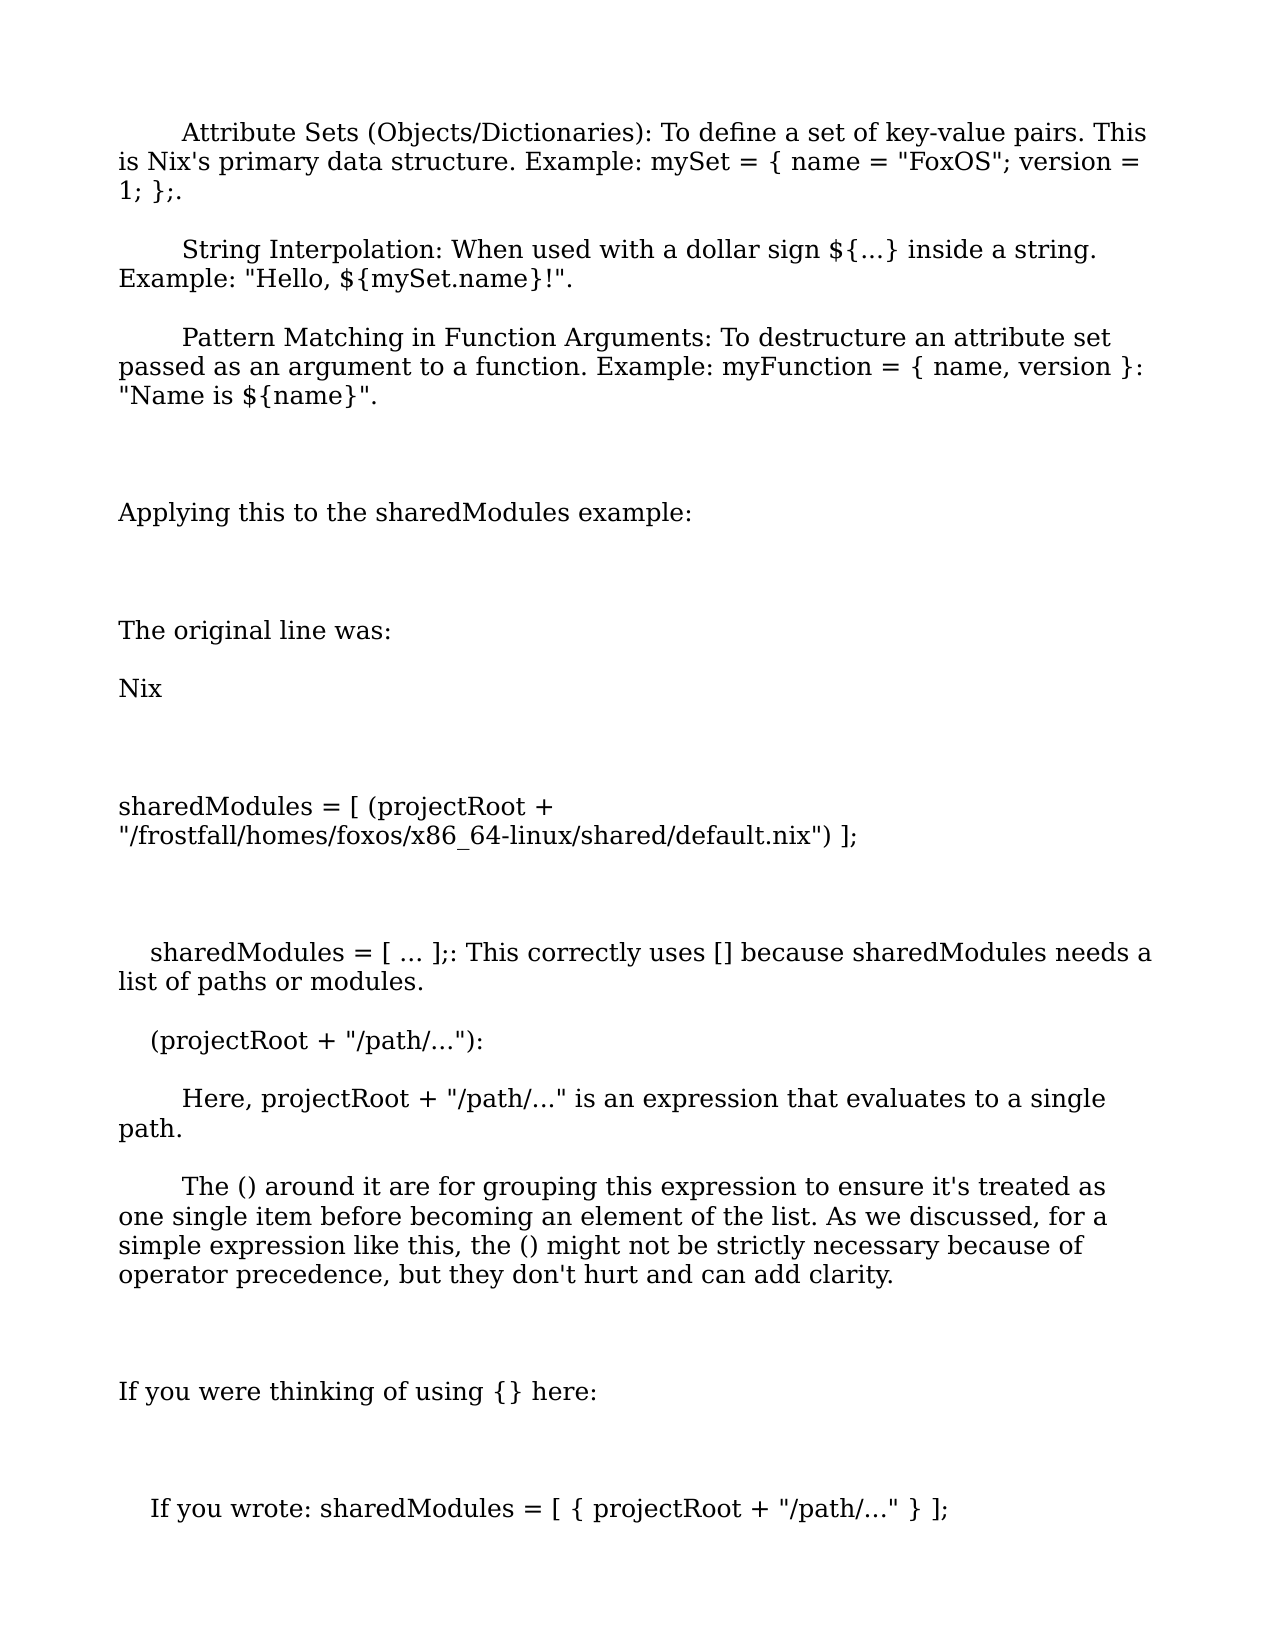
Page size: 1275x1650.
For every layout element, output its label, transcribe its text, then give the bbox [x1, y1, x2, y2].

text (projectRoot + "/path/..."): [118, 1026, 1157, 1055]
text The original line was: [118, 616, 1157, 645]
text String Interpolation: When used with a dollar sign ${...} inside a string. Example: "Hello, ${mySet.name}!". [118, 235, 1157, 293]
text Attribute Sets (Objects/Dictionaries): To define a set of key-value pairs. This is Nix's primary data structure. Example: mySet = { name = "FoxOS"; version = 1; };. [118, 118, 1157, 206]
text If you were thinking of using {} here: [118, 1377, 1157, 1406]
text Here, projectRoot + "/path/..." is an expression that evaluates to a single path. [118, 1085, 1157, 1143]
text Applying this to the sharedModules example: [118, 498, 1157, 528]
text sharedModules = [ ... ];: This correctly uses [] because sharedModules needs a list of paths or modules. [118, 938, 1157, 997]
text Nix [118, 674, 1157, 704]
text sharedModules = [ (projectRoot + "/frostfall/homes/foxos/x86_64-linux/shared/default.nix") ]; [118, 792, 1157, 850]
text The () around it are for grouping this expression to ensure it's treated as one single item before becoming an element of the list. As we discussed, for a simple expression like this, the () might not be strictly necessary because of operator precedence, but they don't hurt and can add clarity. [118, 1172, 1157, 1289]
text Pattern Matching in Function Arguments: To destructure an attribute set passed as an argument to a function. Example: myFunction = { name, version }: "Name is ${name}". [118, 323, 1157, 410]
text If you wrote: sharedModules = [ { projectRoot + "/path/..." } ]; [118, 1494, 1157, 1524]
